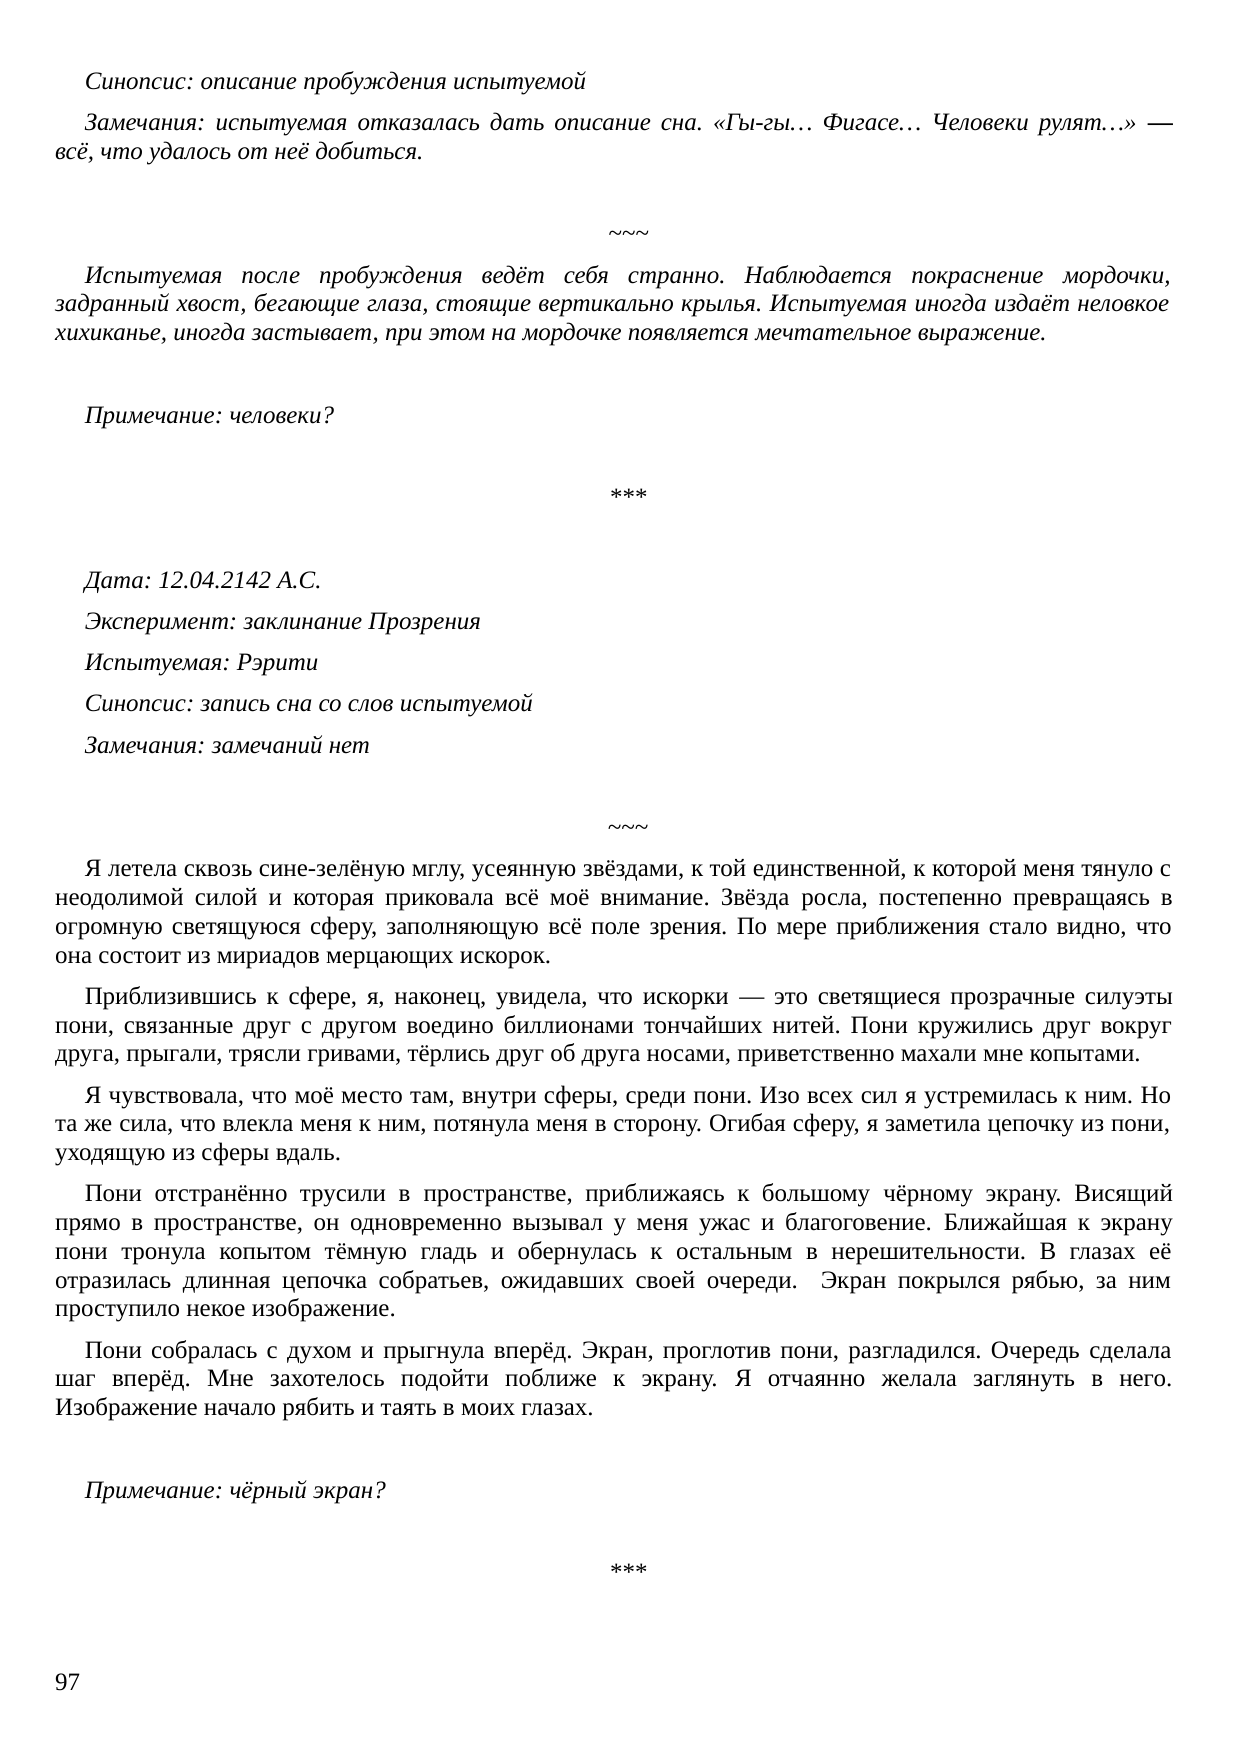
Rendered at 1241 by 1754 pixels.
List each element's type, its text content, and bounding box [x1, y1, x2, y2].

text *** [55, 1557, 1173, 1586]
text Я чувствовала, что моё место там, внутри сферы, среди пони. Изо всех сил я устремилась к ним. Но та же сила, что влекла меня к ним, потянула меня в сторону. Огибая сферу, я заметила цепочку из пони, уходящую из сферы вдаль. [55, 1080, 1173, 1166]
text ~~~ [55, 218, 1173, 247]
text Примечание: человеки? [55, 400, 1173, 428]
text Приблизившись к сфере, я, наконец, увидела, что искорки — это светящиеся прозрачные силуэты пони, связанные друг с другом воедино биллионами тончайших нитей. Пони кружились друг вокруг друга, прыгали, трясли гривами, тёрлись друг об друга носами, приветственно махали мне копытами. [55, 981, 1173, 1067]
text Испытуемая после пробуждения ведёт себя странно. Наблюдается покраснение мордочки, задранный хвост, бегающие глаза, стоящие вертикально крылья. Испытуемая иногда издаёт неловкое хихиканье, иногда застывает, при этом на мордочке появляется мечтательное выражение. [55, 260, 1173, 346]
text Я летела сквозь сине-зелёную мглу, усеянную звёздами, к той единственной, к которой меня тянуло с неодолимой силой и которая приковала всё моё внимание. Звёзда росла, постепенно превращаясь в огромную светящуюся сферу, заполняющую всё поле зрения. По мере приближения стало видно, что она состоит из мириадов мерцающих искорок. [55, 853, 1173, 968]
text Пони отстранённо трусили в пространстве, приближаясь к большому чёрному экрану. Висящий прямо в пространстве, он одновременно вызывал у меня ужас и благоговение. Ближайшая к экрану пони тронула копытом тёмную гладь и обернулась к остальным в нерешительности. В глазах её отразилась длинная цепочка собратьев, ожидавших своей очереди. Экран покрылся рябью, за ним проступило некое изображение. [55, 1178, 1173, 1322]
text Примечание: чёрный экран? [55, 1475, 1173, 1503]
text *** [55, 482, 1173, 511]
text Замечания: испытуемая отказалась дать описание сна. «Гы-гы… Фигасе… Человеки рулят…» — всё, что удалось от неё добиться. [55, 107, 1173, 165]
text ~~~ [55, 812, 1173, 841]
text Испытуемая: Рэрити [55, 647, 1173, 676]
text Синопсис: описание пробуждения испытуемой [55, 66, 1173, 95]
text Синопсис: запись сна со слов испытуемой [55, 688, 1173, 717]
text Эксперимент: заклинание Прозрения [55, 606, 1173, 635]
text Замечания: замечаний нет [55, 730, 1173, 758]
text Пони собралась с духом и прыгнула вперёд. Экран, проглотив пони, разгладился. Очередь сделала шаг вперёд. Мне захотелось подойти поближе к экрану. Я отчаянно желала заглянуть в него. Изображение начало рябить и таять в моих глазах. [55, 1335, 1173, 1421]
text Дата: 12.04.2142 А.С. [55, 565, 1173, 593]
